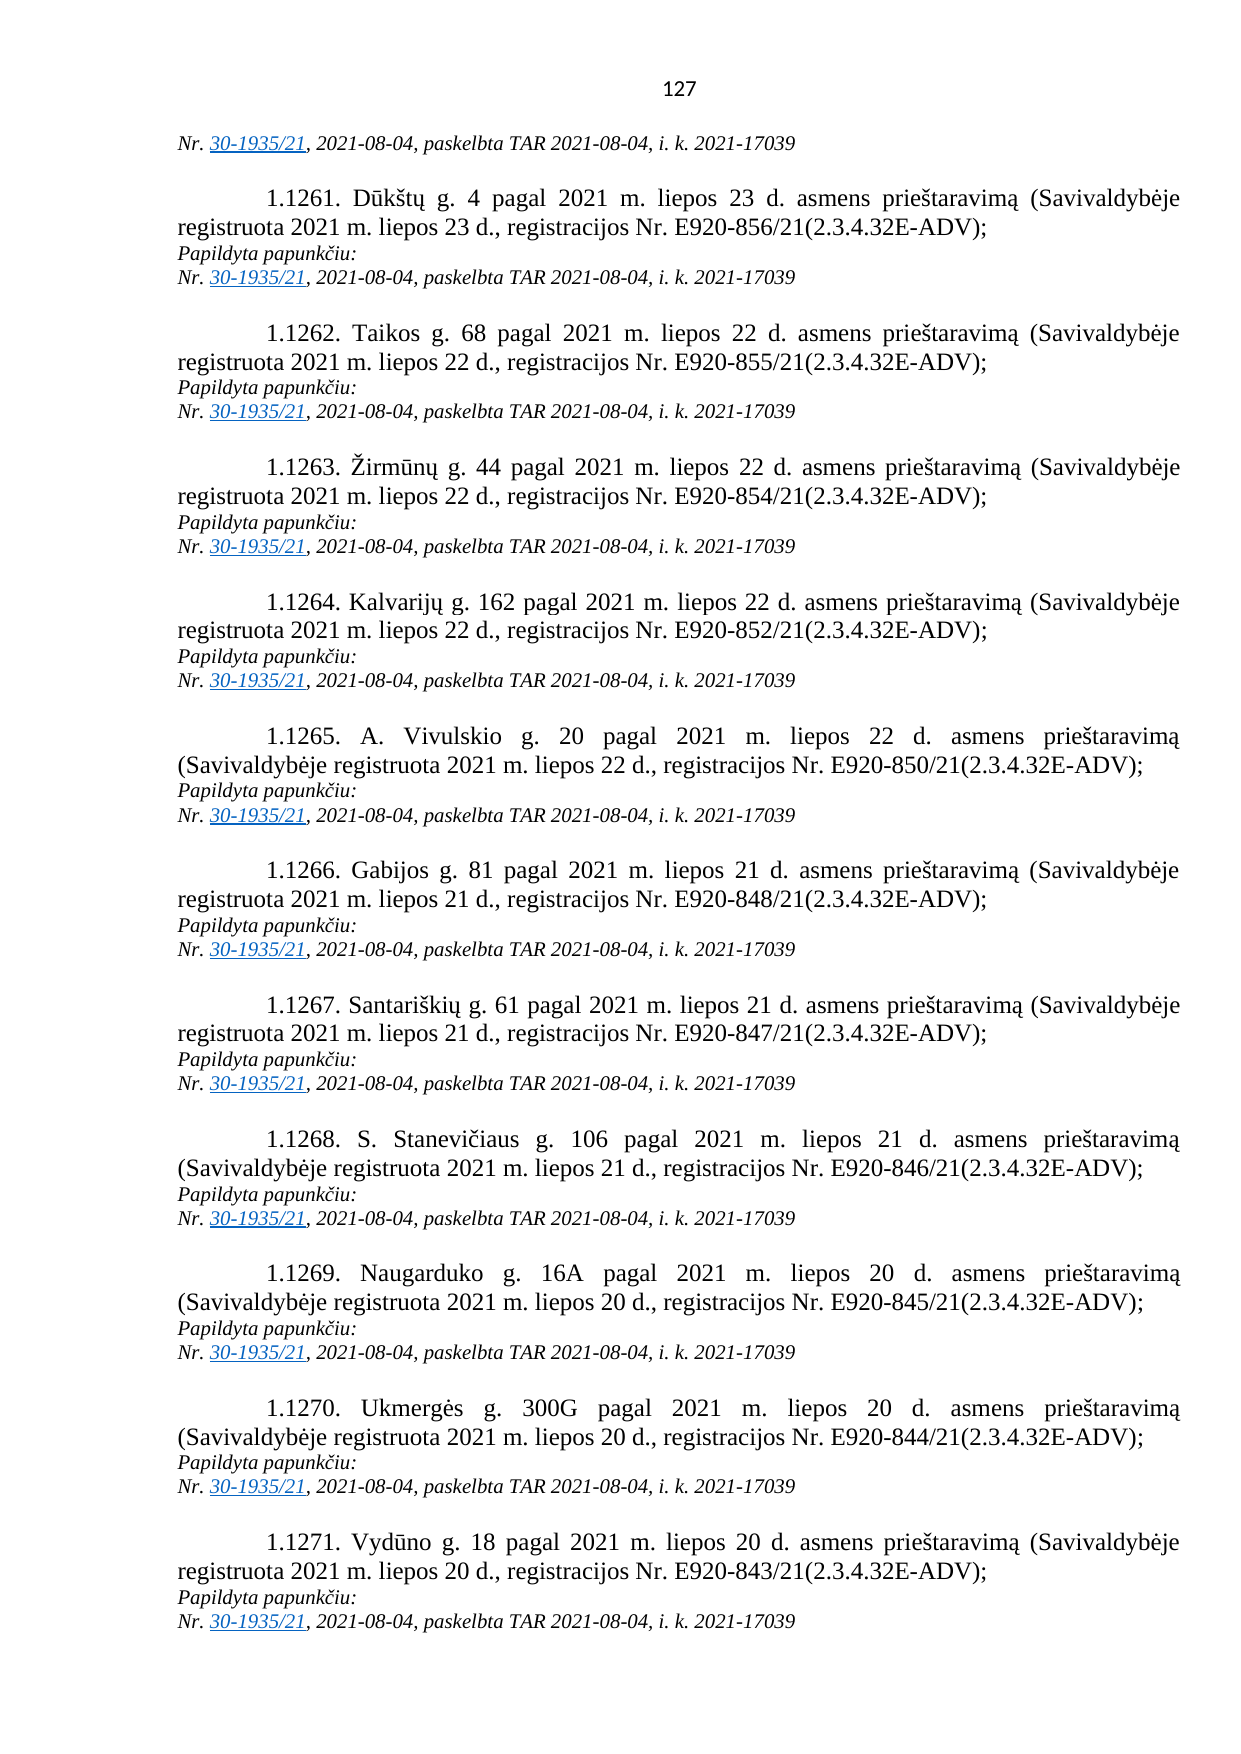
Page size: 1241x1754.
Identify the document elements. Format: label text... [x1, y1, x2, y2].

text 1.1267. Santariškių g. 61 pagal 2021 m. liepos 21 d. asmens prieštaravimą (Savivaldybėje registruota 2021 m. liepos 21 d., registracijos Nr. E920-847/21(2.3.4.32E-ADV); [177, 990, 1181, 1047]
text 1.1266. Gabijos g. 81 pagal 2021 m. liepos 21 d. asmens prieštaravimą (Savivaldybėje registruota 2021 m. liepos 21 d., registracijos Nr. E920-848/21(2.3.4.32E-ADV); [177, 855, 1181, 913]
text 1.1270. Ukmergės g. 300G pagal 2021 m. liepos 20 d. asmens prieštaravimą (Savivaldybėje registruota 2021 m. liepos 20 d., registracijos Nr. E920-844/21(2.3.4.32E-ADV); [177, 1393, 1181, 1450]
text Nr. 30-1935/21, 2021-08-04, paskelbta TAR 2021-08-04, i. k. 2021-17039 [177, 534, 1181, 558]
text Nr. 30-1935/21, 2021-08-04, paskelbta TAR 2021-08-04, i. k. 2021-17039 [177, 1474, 1181, 1498]
text Nr. 30-1935/21, 2021-08-04, paskelbta TAR 2021-08-04, i. k. 2021-17039 [177, 1206, 1181, 1230]
text Nr. 30-1935/21, 2021-08-04, paskelbta TAR 2021-08-04, i. k. 2021-17039 [177, 668, 1181, 692]
text Papildyta papunkčiu: [177, 1316, 1181, 1340]
text Nr. 30-1935/21, 2021-08-04, paskelbta TAR 2021-08-04, i. k. 2021-17039 [177, 1340, 1181, 1364]
text Nr. 30-1935/21, 2021-08-04, paskelbta TAR 2021-08-04, i. k. 2021-17039 [177, 1609, 1181, 1633]
text 1.1264. Kalvarijų g. 162 pagal 2021 m. liepos 22 d. asmens prieštaravimą (Savivaldybėje registruota 2021 m. liepos 22 d., registracijos Nr. E920-852/21(2.3.4.32E-ADV); [177, 587, 1181, 644]
text Papildyta papunkčiu: [177, 1585, 1181, 1609]
text Papildyta papunkčiu: [177, 241, 1181, 265]
text 1.1263. Žirmūnų g. 44 pagal 2021 m. liepos 22 d. asmens prieštaravimą (Savivaldybėje registruota 2021 m. liepos 22 d., registracijos Nr. E920-854/21(2.3.4.32E-ADV); [177, 452, 1181, 510]
text Nr. 30-1935/21, 2021-08-04, paskelbta TAR 2021-08-04, i. k. 2021-17039 [177, 399, 1181, 423]
text Nr. 30-1935/21, 2021-08-04, paskelbta TAR 2021-08-04, i. k. 2021-17039 [177, 802, 1181, 827]
text Papildyta papunkčiu: [177, 375, 1181, 399]
text Nr. 30-1935/21, 2021-08-04, paskelbta TAR 2021-08-04, i. k. 2021-17039 [177, 131, 1181, 155]
text Papildyta papunkčiu: [177, 1047, 1181, 1071]
text Papildyta papunkčiu: [177, 778, 1181, 802]
text 1.1262. Taikos g. 68 pagal 2021 m. liepos 22 d. asmens prieštaravimą (Savivaldybėje registruota 2021 m. liepos 22 d., registracijos Nr. E920-855/21(2.3.4.32E-ADV); [177, 318, 1181, 375]
text Papildyta papunkčiu: [177, 510, 1181, 534]
text Papildyta papunkčiu: [177, 1182, 1181, 1206]
text Papildyta papunkčiu: [177, 1450, 1181, 1474]
text 1.1261. Dūkštų g. 4 pagal 2021 m. liepos 23 d. asmens prieštaravimą (Savivaldybėje registruota 2021 m. liepos 23 d., registracijos Nr. E920-856/21(2.3.4.32E-ADV); [177, 183, 1181, 241]
text Nr. 30-1935/21, 2021-08-04, paskelbta TAR 2021-08-04, i. k. 2021-17039 [177, 1071, 1181, 1095]
text Papildyta papunkčiu: [177, 644, 1181, 668]
text 1.1268. S. Stanevičiaus g. 106 pagal 2021 m. liepos 21 d. asmens prieštaravimą (Savivaldybėje registruota 2021 m. liepos 21 d., registracijos Nr. E920-846/21(2.3.4.32E-ADV); [177, 1124, 1181, 1182]
text 1.1269. Naugarduko g. 16A pagal 2021 m. liepos 20 d. asmens prieštaravimą (Savivaldybėje registruota 2021 m. liepos 20 d., registracijos Nr. E920-845/21(2.3.4.32E-ADV); [177, 1258, 1181, 1316]
text 1.1265. A. Vivulskio g. 20 pagal 2021 m. liepos 22 d. asmens prieštaravimą (Savivaldybėje registruota 2021 m. liepos 22 d., registracijos Nr. E920-850/21(2.3.4.32E-ADV); [177, 721, 1181, 778]
text 1.1271. Vydūno g. 18 pagal 2021 m. liepos 20 d. asmens prieštaravimą (Savivaldybėje registruota 2021 m. liepos 20 d., registracijos Nr. E920-843/21(2.3.4.32E-ADV); [177, 1527, 1181, 1585]
text Nr. 30-1935/21, 2021-08-04, paskelbta TAR 2021-08-04, i. k. 2021-17039 [177, 937, 1181, 961]
text Papildyta papunkčiu: [177, 913, 1181, 937]
text Nr. 30-1935/21, 2021-08-04, paskelbta TAR 2021-08-04, i. k. 2021-17039 [177, 265, 1181, 289]
